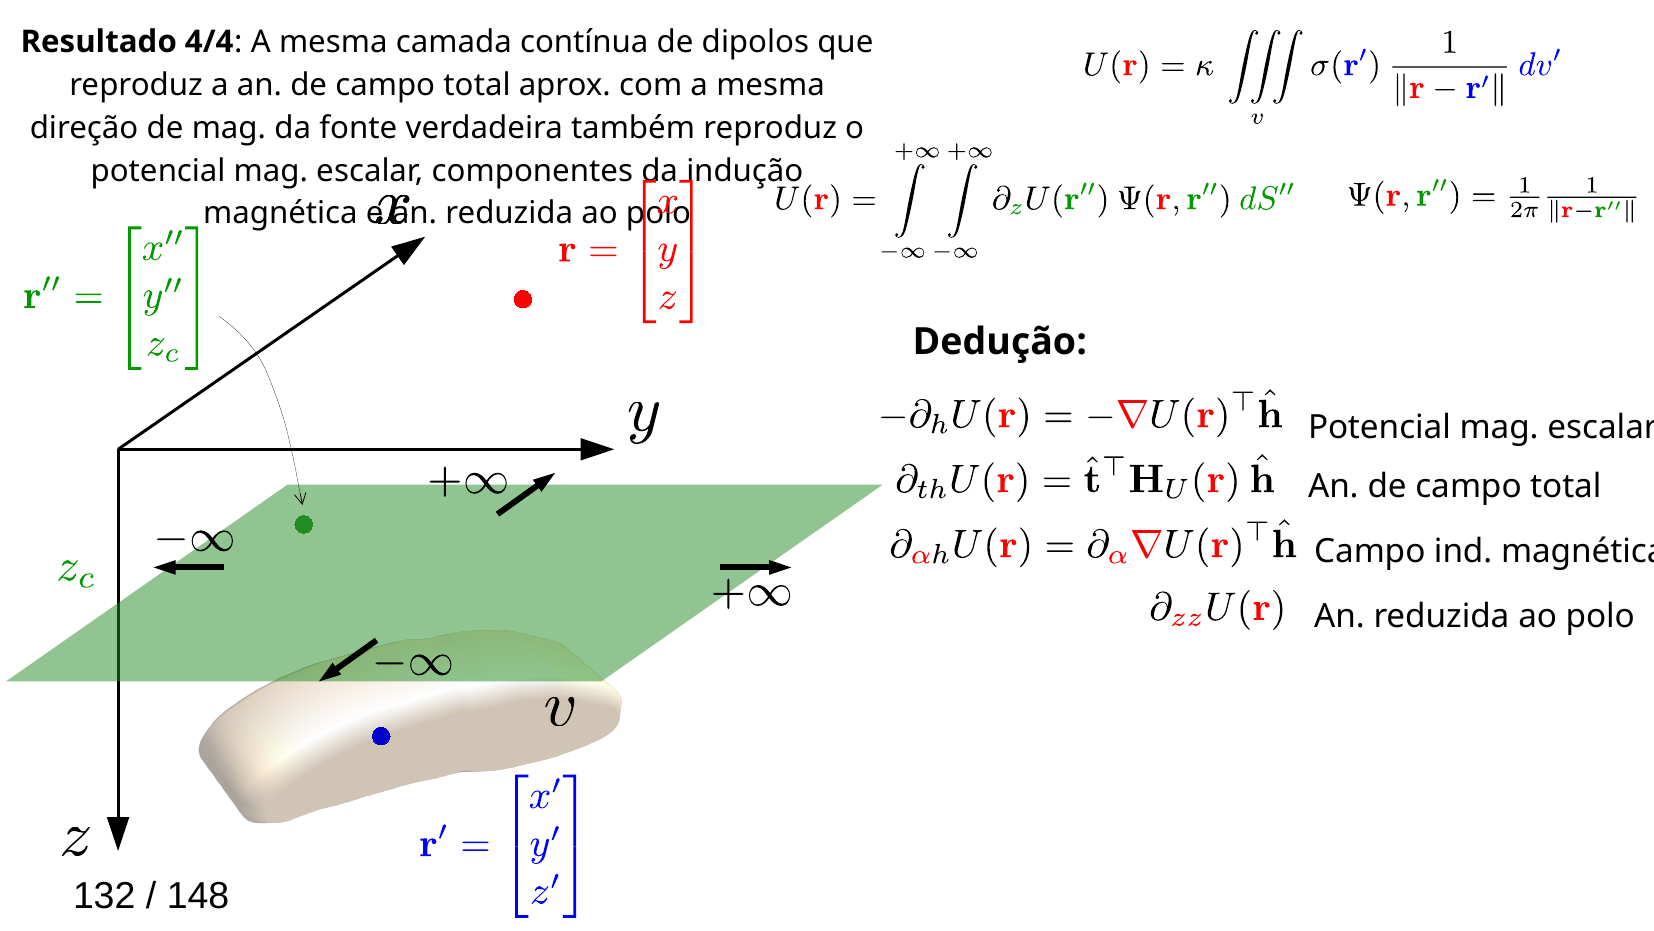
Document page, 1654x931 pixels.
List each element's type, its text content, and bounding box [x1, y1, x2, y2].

picture [708, 576, 795, 612]
picture [1082, 30, 1561, 124]
text_box Potencial mag. escalar [1293, 395, 1653, 448]
picture [56, 560, 95, 588]
picture [543, 697, 578, 726]
picture [893, 452, 1277, 504]
text_box An. reduzida ao polo [1299, 584, 1638, 637]
picture [1147, 588, 1288, 632]
picture [556, 178, 708, 325]
text_box Campo ind. magnética [1299, 519, 1654, 572]
text_box Dedução: [897, 307, 1107, 364]
picture [417, 773, 591, 920]
picture [876, 387, 1285, 439]
text_box An. de campo total [1293, 454, 1630, 507]
picture [151, 522, 238, 557]
text_box <number> / 148 [0, 860, 205, 931]
picture [374, 195, 413, 224]
text_box [372, 727, 391, 745]
picture [59, 827, 93, 856]
picture [626, 402, 662, 444]
text_box [5, 484, 883, 682]
picture [21, 224, 213, 372]
picture [425, 464, 512, 499]
picture [772, 141, 1296, 262]
picture [887, 517, 1299, 569]
text_box [514, 290, 532, 308]
text_box Resultado 4/4: A mesma camada contínua de dipolos que reproduz a an. de campo total aprox. com a mesma direção de mag. da fonte verdadeira também reproduz o potencial mag. escalar, componentes da indução magnética e an. reduzida ao polo [5, 11, 904, 254]
picture [1346, 177, 1637, 223]
picture [369, 646, 456, 681]
